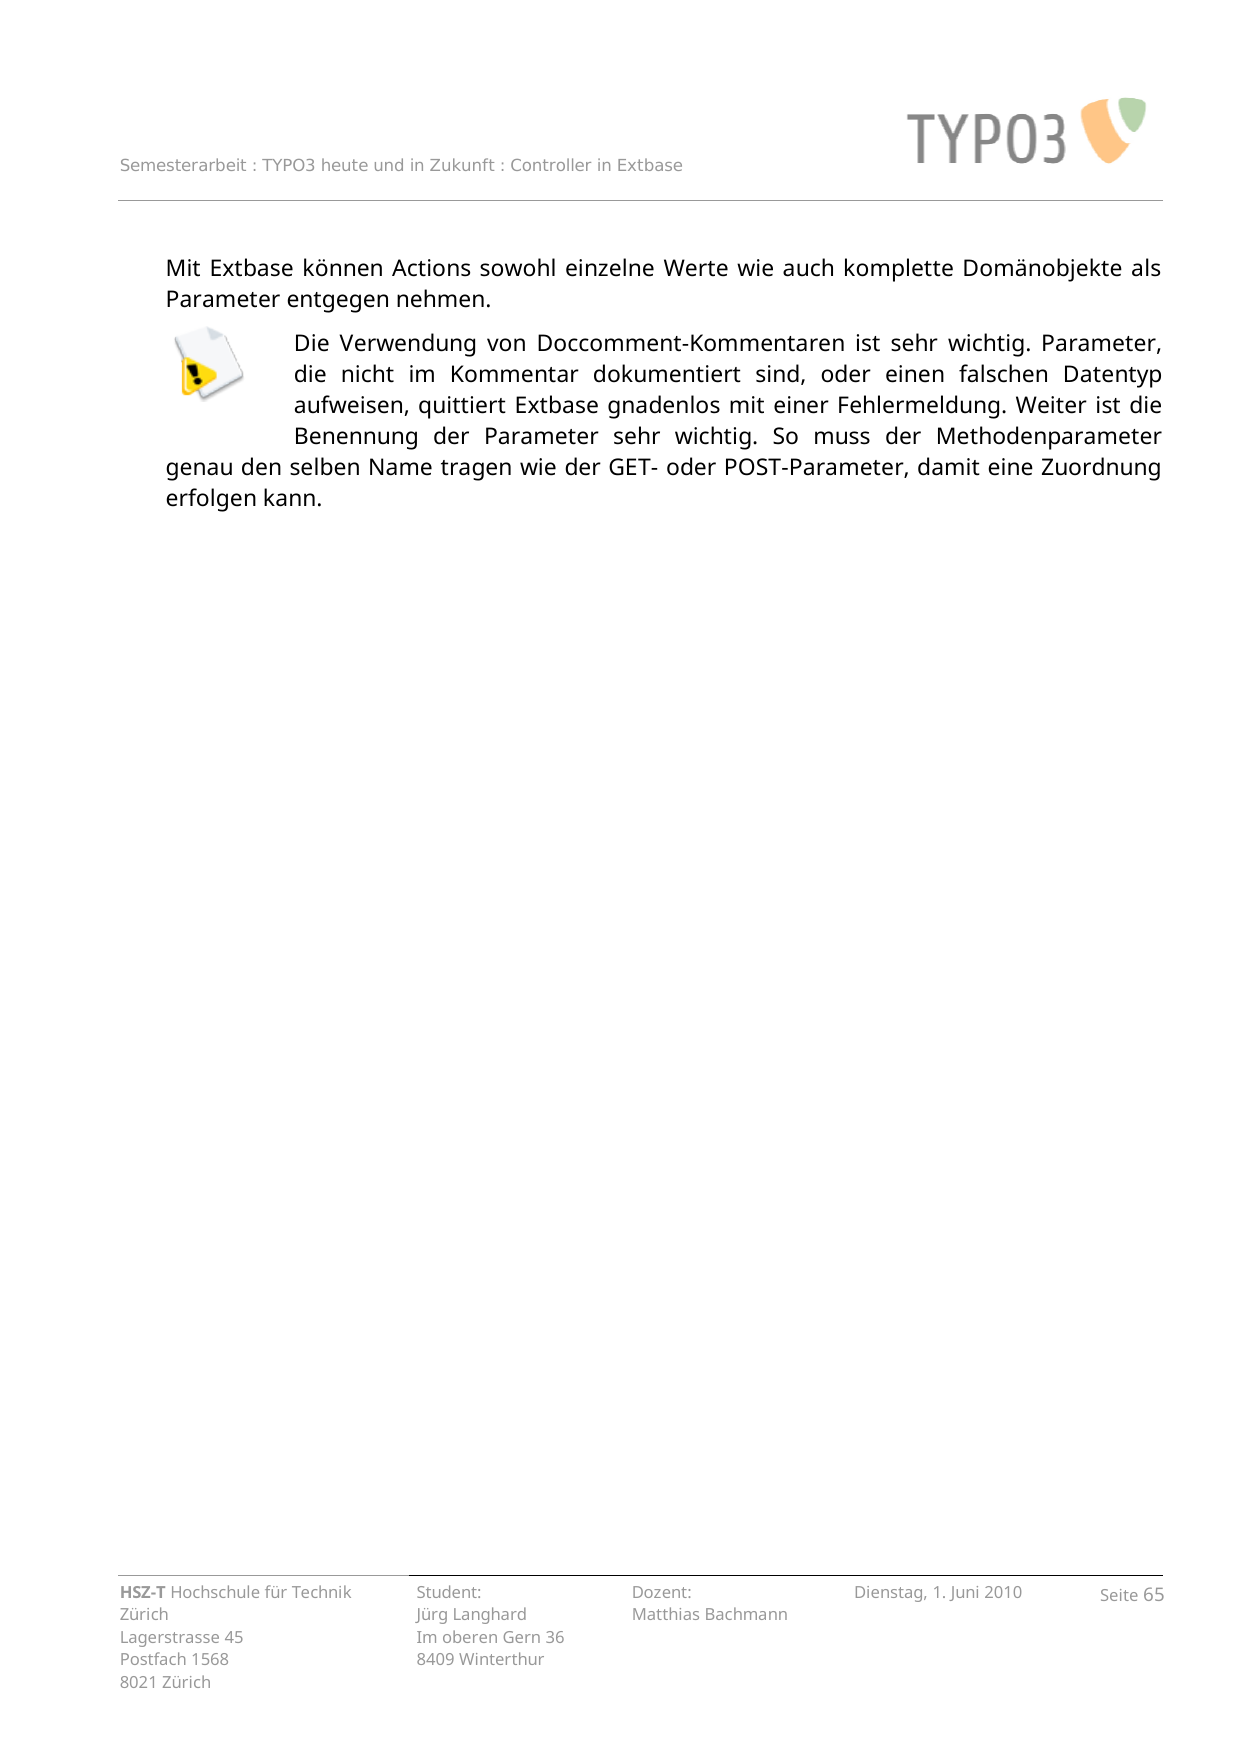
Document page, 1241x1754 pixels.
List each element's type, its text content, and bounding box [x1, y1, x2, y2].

picture [870, 65, 1149, 195]
text Mit Extbase können Actions sowohl einzelne Werte wie auch komplette Domänobjekte als Parameter entgegen nehmen. [165, 252, 1163, 314]
text Die Verwendung von Doccomment-Kommentaren ist sehr wichtig. Parameter, die nicht im Kommentar dokumentiert sind, oder einen falschen Datentyp aufweisen, quittiert Extbase gnadenlos mit einer Fehlermeldung. Weiter ist die Benennung der Parameter sehr wichtig. So muss der Methodenparameter genau den selben Name tragen wie der GET- oder POST-Parameter, damit eine Zuordnung erfolgen kann. [165, 327, 1163, 513]
picture [171, 326, 247, 402]
